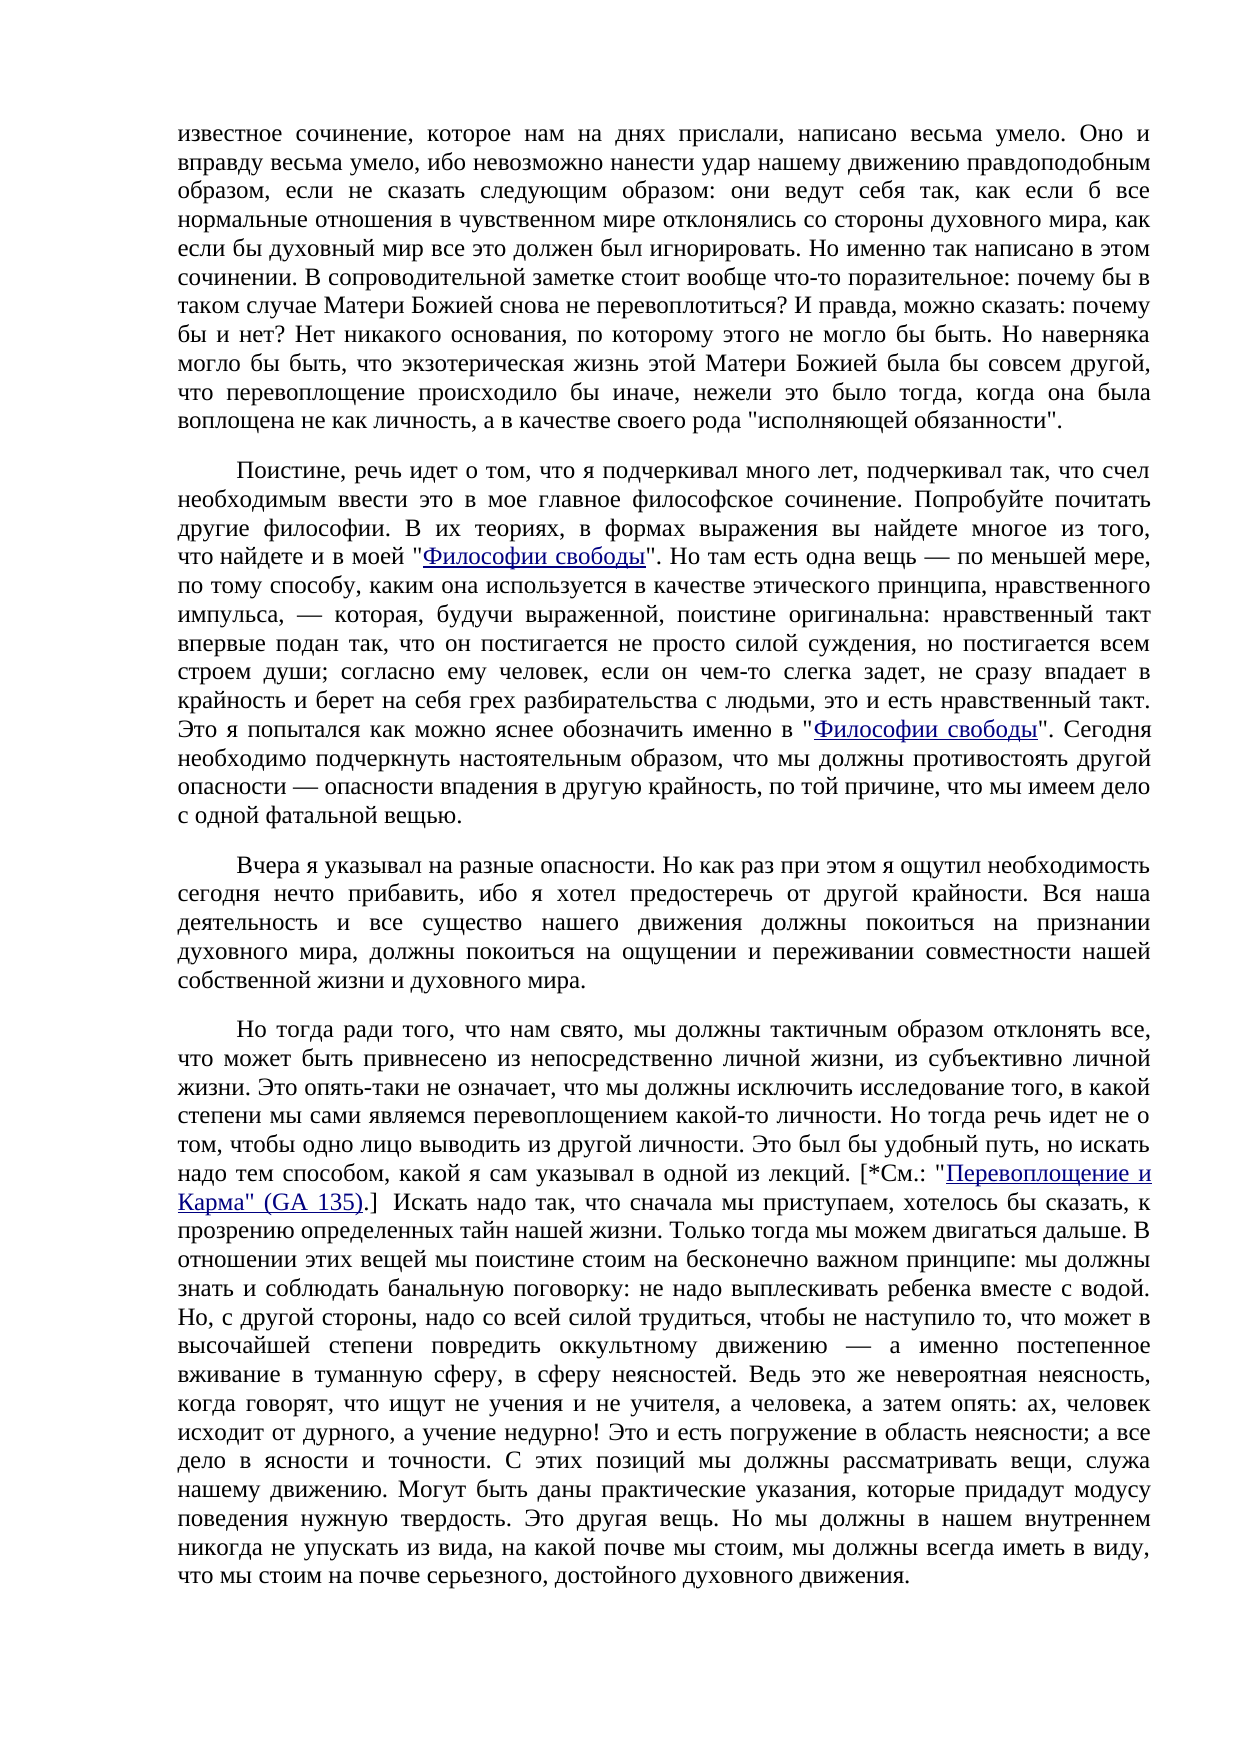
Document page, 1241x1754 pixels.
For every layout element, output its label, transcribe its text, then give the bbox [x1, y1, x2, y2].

text Вчера я указывал на разные опасности. Но как раз при этом я ощутил необходимость сегодня нечто прибавить, ибо я хотел предостеречь от другой крайности. Вся наша деятельность и все существо нашего движения должны покоиться на признании духовного мира, должны покоиться на ощущении и переживании совместности нашей собственной жизни и духовного мира. [177, 850, 1152, 993]
text известное сочинение, которое нам на днях прислали, написано весьма умело. Оно и вправду весьма умело, ибо невозможно нанести удар нашему движению правдоподобным образом, если не сказать следующим образом: они ведут себя так, как если б все нормальные отношения в чувственном мире отклонялись со стороны духовного мира, как если бы духовный мир все это должен был игнорировать. Но именно так написано в этом сочинении. В сопроводительной заметке стоит вообще что-то поразительное: почему бы в таком случае Матери Божией снова не перевоплотиться? И правда, можно сказать: почему бы и нет? Нет никакого основания, по которому этого не могло бы быть. Но наверняка могло бы быть, что экзотерическая жизнь этой Матери Божией была бы совсем другой, что перевоплощение происходило бы иначе, нежели это было тогда, когда она была воплощена не как личность, а в качестве своего рода "исполняющей обязанности". [177, 118, 1152, 434]
text Поистине, речь идет о том, что я подчеркивал много лет, подчеркивал так, что счел необходимым ввести это в мое главное философское сочинение. Попробуйте почитать другие философии. В их теориях, в формах выражения вы найдете многое из того, что найдете и в моей "Философии свободы". Но там есть одна вещь — по меньшей мере, по тому способу, каким она используется в качестве этического принципа, нравственного импульса, — которая, будучи выраженной, поистине оригинальна: нравственный такт впервые подан так, что он постигается не просто силой суждения, но постигается всем строем души; согласно ему человек, если он чем-то слегка задет, не сразу впадает в крайность и берет на себя грех разбирательства с людьми, это и есть нравственный такт. Это я попытался как можно яснее обозначить именно в "Философии свободы". Сегодня необходимо подчеркнуть настоятельным образом, что мы должны противостоять другой опасности — опасности впадения в другую крайность, по той причине, что мы имеем дело с одной фатальной вещью. [177, 455, 1152, 829]
text Но тогда ради того, что нам свято, мы должны тактичным образом отклонять все, что может быть привнесено из непосредственно личной жизни, из субъективно личной жизни. Это опять-таки не означает, что мы должны исключить исследование того, в какой степени мы сами являемся перевоплощением какой-то личности. Но тогда речь идет не о том, чтобы одно лицо выводить из другой личности. Это был бы удобный путь, но искать надо тем способом, какой я сам указывал в одной из лекций. [*См.: "Перевоплощение и Карма" (GA 135).] Искать надо так, что сначала мы приступаем, хотелось бы сказать, к прозрению определенных тайн нашей жизни. Только тогда мы можем двигаться дальше. В отношении этих вещей мы поистине стоим на бесконечно важном принципе: мы должны знать и соблюдать банальную поговорку: не надо выплескивать ребенка вместе с водой. Но, с другой стороны, надо со всей силой трудиться, чтобы не наступило то, что может в высочайшей степени повредить оккультному движению — а именно постепенное вживание в туманную сферу, в сферу неясностей. Ведь это же невероятная неясность, когда говорят, что ищут не учения и не учителя, а человека, а затем опять: ах, человек исходит от дурного, а учение недурно! Это и есть погружение в область неясности; а все дело в ясности и точности. С этих позиций мы должны рассматривать вещи, служа нашему движению. Могут быть даны практические указания, которые придадут модусу поведения нужную твердость. Это другая вещь. Но мы должны в нашем внутреннем никогда не упускать из вида, на какой почве мы стоим, мы должны всегда иметь в виду, что мы стоим на почве серьезного, достойного духовного движения. [177, 1014, 1152, 1589]
